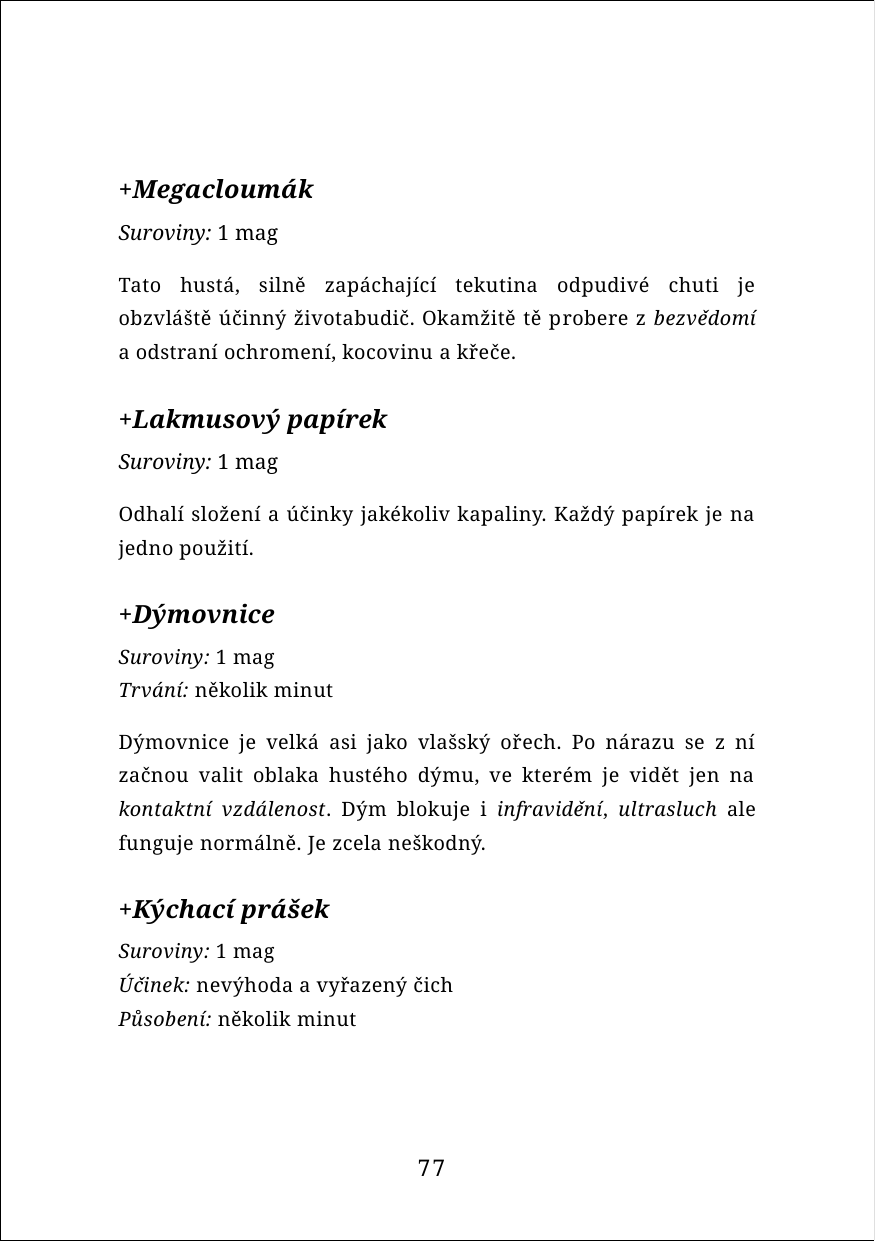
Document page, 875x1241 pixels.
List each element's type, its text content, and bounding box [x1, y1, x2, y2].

text Dýmovnice je velká asi jako vlašský ořech. Po nárazu se z ní začnou valit oblaka hustého dýmu, ve kterém je vidět jen na kontaktní vzdálenost. Dým blokuje i infravidění, ultrasluch ale funguje normálně. Je zcela neškodný. [118, 728, 756, 856]
text Odhalí složení a účinky jakékoliv kapaliny. Každý papírek je na jedno použití. [118, 500, 756, 561]
subtitle +Megacloumák [118, 172, 756, 206]
subtitle +Lakmusový papírek [118, 401, 756, 435]
text Suroviny: 1 mag Účinek: nevýhoda a vyřazený čich Působení: několik minut [118, 938, 756, 1032]
text Suroviny: 1 mag [118, 218, 756, 246]
text Suroviny: 1 mag Trvání: několik minut [118, 643, 756, 703]
subtitle +Dýmovnice [118, 597, 756, 631]
text Tato hustá, silně zapáchající tekutina odpudivé chuti je obzvláště účinný životabudič. Okamžitě tě probere z bezvědomí a odstraní ochromení, kocovinu a křeče. [118, 271, 756, 365]
text Suroviny: 1 mag [118, 447, 756, 476]
subtitle +Kýchací prášek [118, 892, 756, 926]
